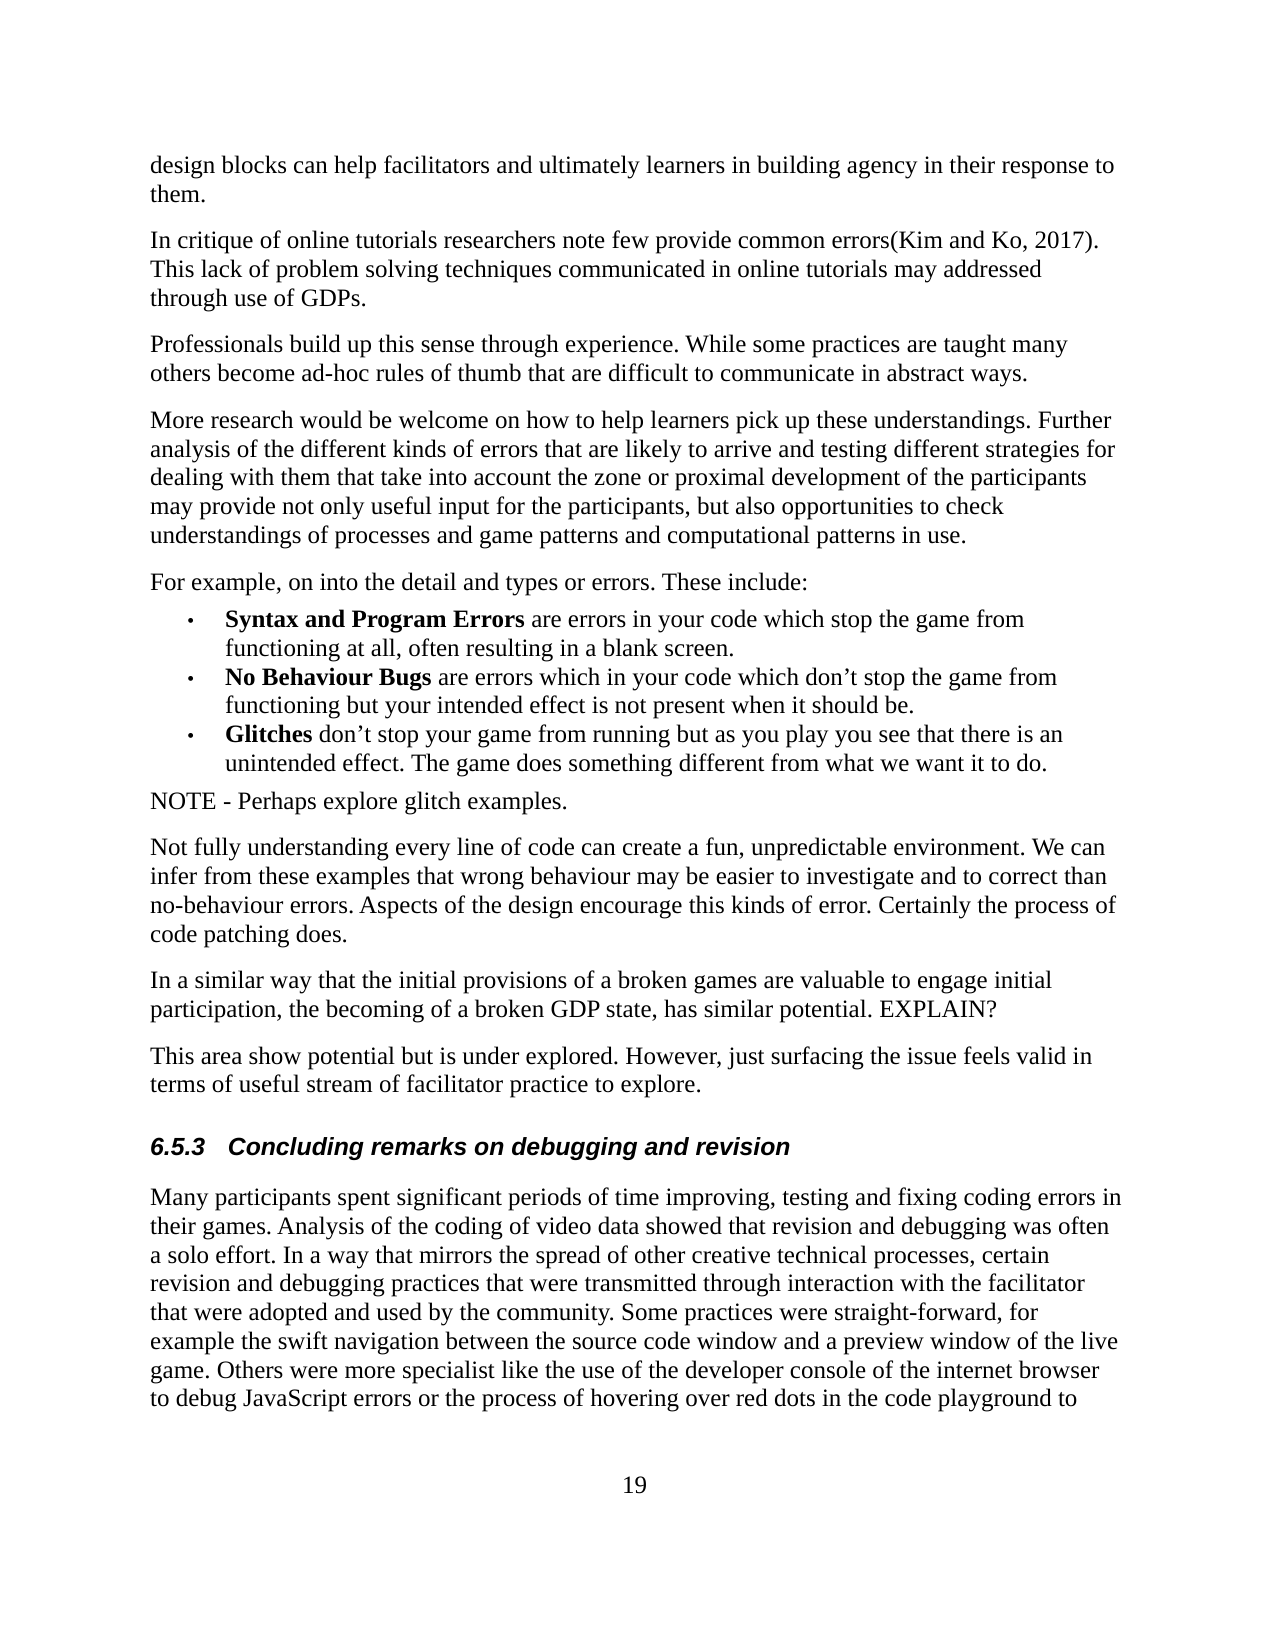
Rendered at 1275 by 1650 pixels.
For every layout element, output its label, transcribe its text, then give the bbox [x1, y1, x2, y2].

text NOTE - Perhaps explore glitch examples. [150, 786, 1125, 814]
text Many participants spent significant periods of time improving, testing and fixing coding errors in their games. Analysis of the coding of video data showed that revision and debugging was often a solo effort. In a way that mirrors the spread of other creative technical processes, certain revision and debugging practices that were transmitted through interaction with the facilitator that were adopted and used by the community. Some practices were straight-forward, for example the swift navigation between the source code window and a preview window of the live game. Others were more specialist like the use of the developer console of the internet browser to debug JavaScript errors or the process of hovering over red dots in the code playground to [150, 1182, 1125, 1412]
text In a similar way that the initial provisions of a broken games are valuable to engage initial participation, the becoming of a broken GDP state, has similar potential. EXPLAIN? [150, 965, 1125, 1023]
text This area show potential but is under explored. However, just surfacing the issue feels valid in terms of useful stream of facilitator practice to explore. [150, 1041, 1125, 1098]
list No Behaviour Bugs are errors which in your code which don’t stop the game from functioning but your intended effect is not present when it should be. [187, 662, 1125, 719]
list Syntax and Program Errors are errors in your code which stop the game from functioning at all, often resulting in a blank screen. [187, 604, 1125, 662]
text Not fully understanding every line of code can create a fun, unpredictable environment. We can infer from these examples that wrong behaviour may be easier to investigate and to correct than no-behaviour errors. Aspects of the design encourage this kinds of error. Certainly the process of code patching does. [150, 832, 1125, 947]
text Professionals build up this sense through experience. While some practices are taught many others become ad-hoc rules of thumb that are difficult to communicate in abstract ways. [150, 329, 1125, 387]
text More research would be welcome on how to help learners pick up these understandings. Further analysis of the different kinds of errors that are likely to arrive and testing different strategies for dealing with them that take into account the zone or proximal development of the participants may provide not only useful input for the participants, but also opportunities to check understandings of processes and game patterns and computational patterns in use. [150, 405, 1125, 549]
subtitle Concluding remarks on debugging and revision [150, 1132, 1125, 1161]
text design blocks can help facilitators and ultimately learners in building agency in their response to them. [150, 150, 1125, 207]
list Glitches don’t stop your game from running but as you play you see that there is an unintended effect. The game does something different from what we want it to do. [187, 719, 1125, 777]
text For example, on into the detail and types or errors. These include: [150, 567, 1125, 595]
text In critique of online tutorials researchers note few provide common errors(Kim and Ko, 2017). This lack of problem solving techniques communicated in online tutorials may addressed through use of GDPs. [150, 225, 1125, 312]
